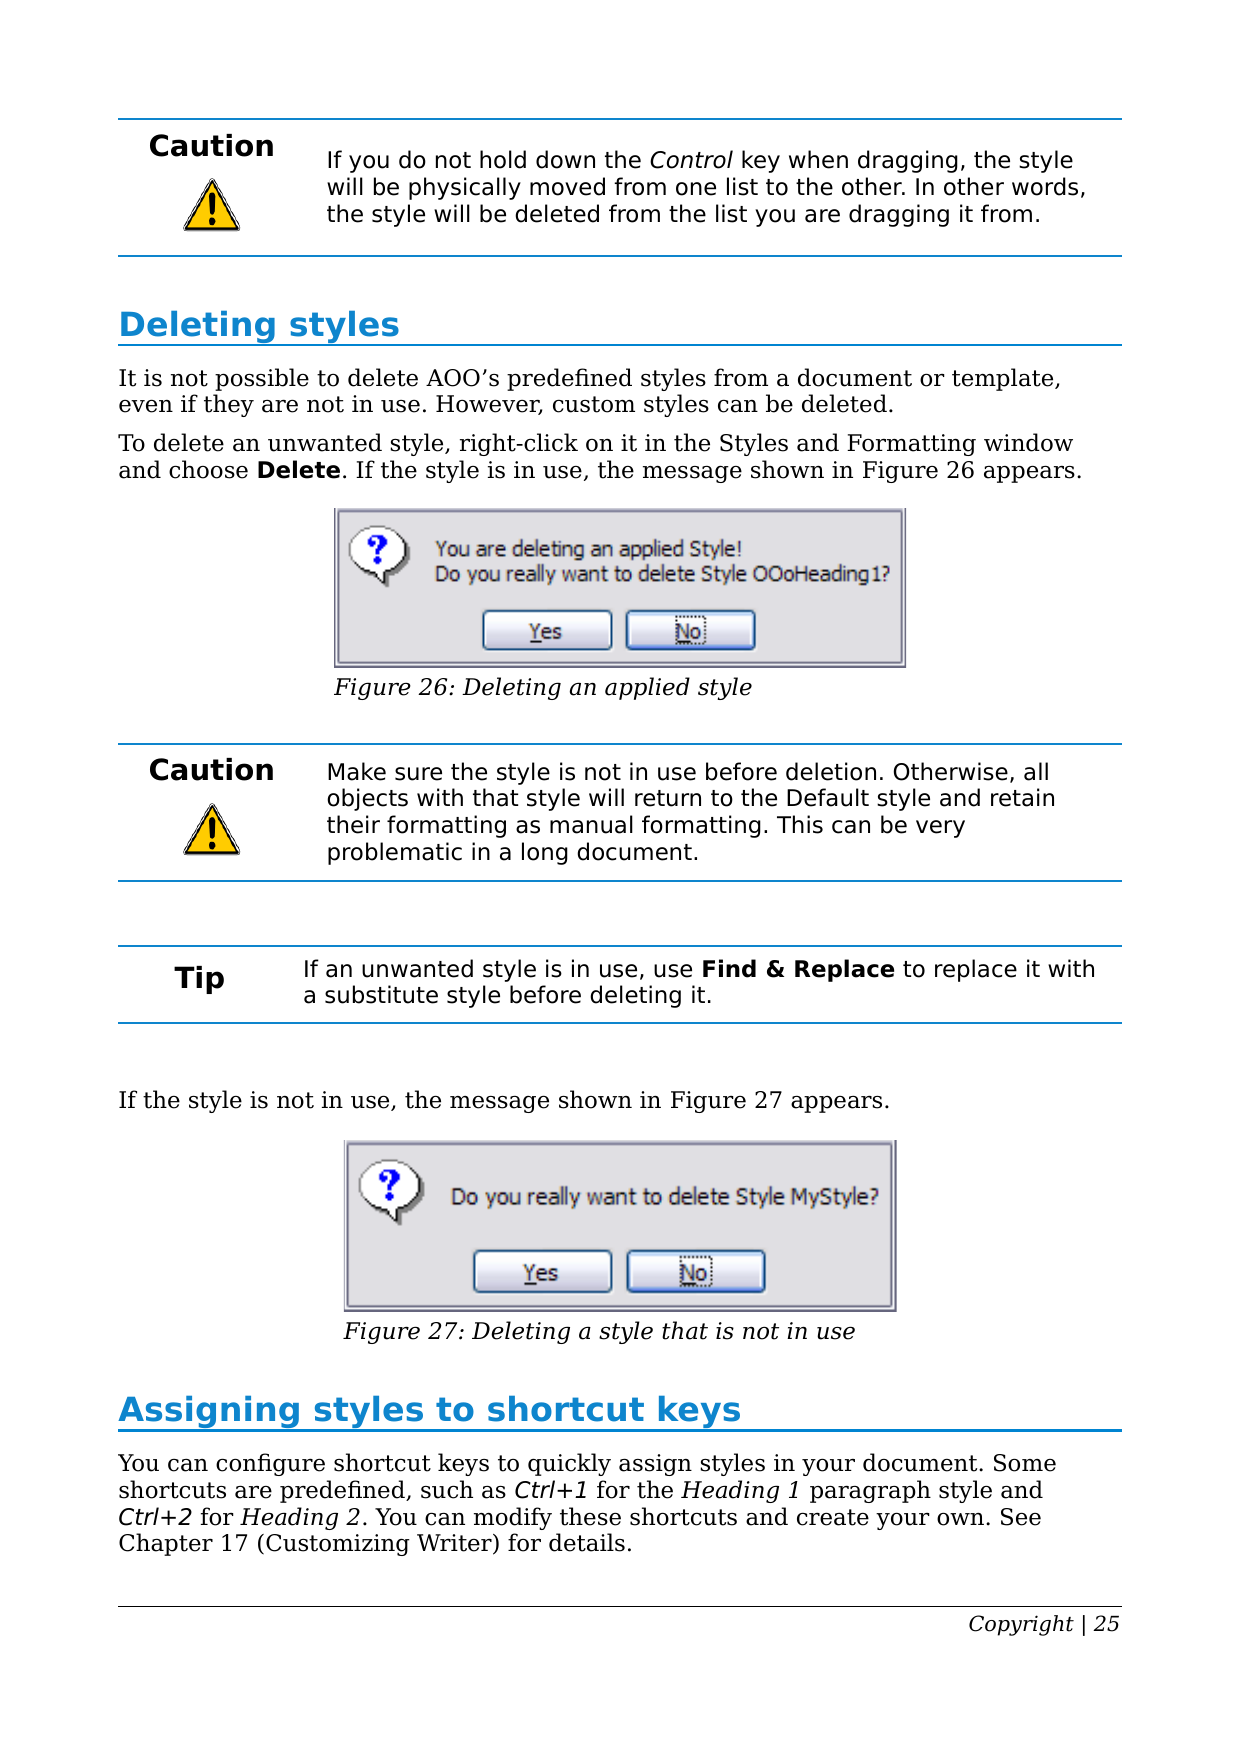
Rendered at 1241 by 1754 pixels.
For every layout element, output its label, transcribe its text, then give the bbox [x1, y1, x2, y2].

picture [343, 1140, 897, 1312]
subtitle Assigning styles to shortcut keys [118, 1391, 1122, 1429]
text It is not possible to delete AOO’s predefined styles from a document or template, even if they are not in use. However, custom styles can be deleted. [118, 365, 1122, 418]
table_header Tip [118, 947, 281, 1022]
picture [334, 508, 907, 668]
text If the style is not in use, the message shown in Figure 27 appears. [118, 1087, 1122, 1113]
table_header If an unwanted style is in use, use Find & Replace to replace it with a substitute style before deleting it. [281, 947, 1122, 1022]
text Figure 26: Deleting an applied style [334, 674, 906, 701]
text Figure 27: Deleting a style that is not in use [344, 1318, 897, 1344]
picture [179, 799, 244, 859]
subtitle Deleting styles [118, 305, 1122, 344]
table_header Make sure the style is not in use before deletion. Otherwise, all objects with that style will return to the Default style and retain their formatting as manual formatting. This can be very problematic in a long document. [305, 745, 1122, 879]
table_header If you do not hold down the Control key when dragging, the style will be physically moved from one list to the other. In other words, the style will be deleted from the list you are dragging it from. [305, 120, 1122, 255]
text To delete an unwanted style, right-click on it in the Styles and Formatting window and choose Delete. If the style is in use, the message shown in Figure 26 appears. [118, 431, 1122, 484]
table_header Caution [118, 745, 305, 879]
picture [179, 174, 244, 235]
text You can configure shortcut keys to quickly assign styles in your document. Some shortcuts are predefined, such as Ctrl+1 for the Heading 1 paragraph style and Ctrl+2 for Heading 2. You can modify these shortcuts and create your own. See Chapter 17 (Customizing Writer) for details. [118, 1451, 1122, 1557]
table_header Caution [118, 120, 305, 255]
